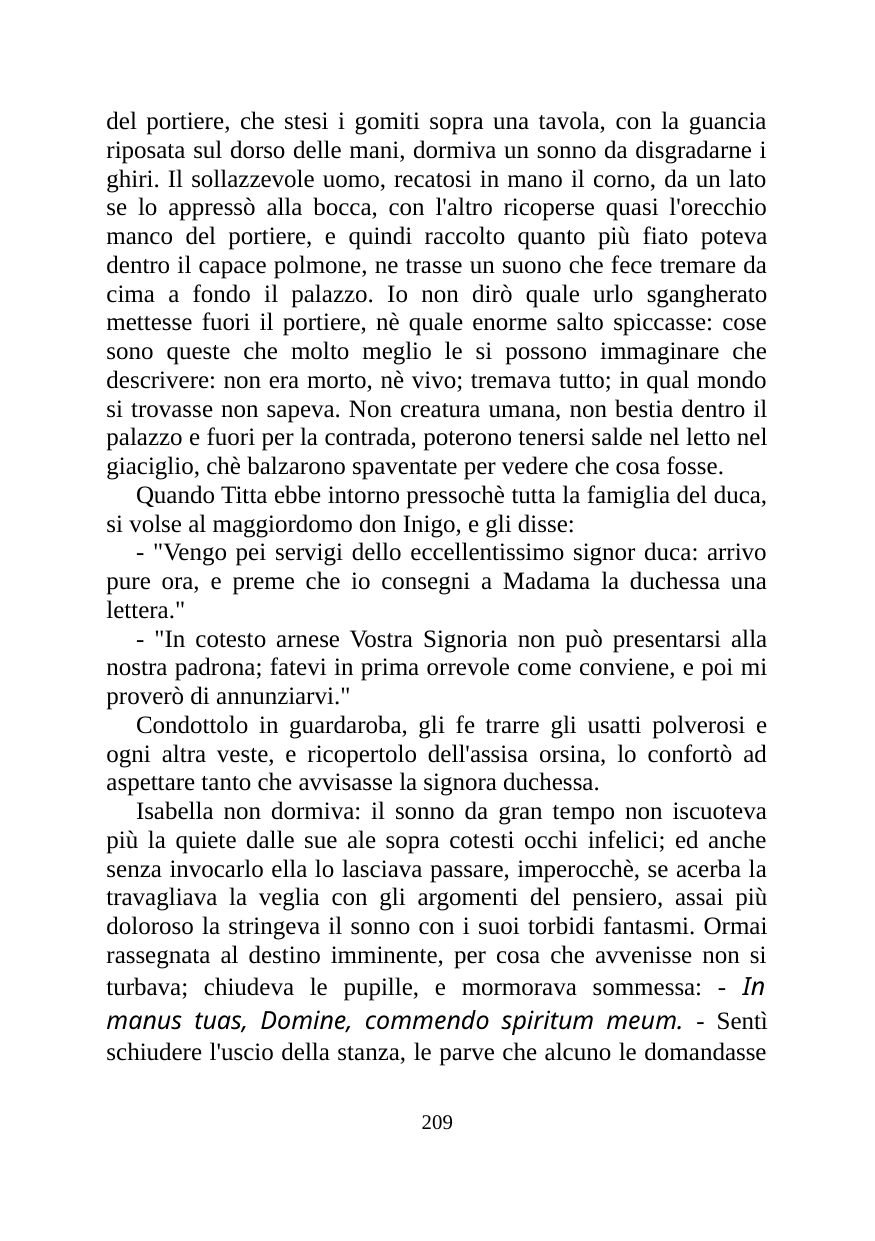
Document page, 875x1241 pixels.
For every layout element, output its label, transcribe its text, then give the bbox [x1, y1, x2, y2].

text Isabella non dormiva: il sonno da gran tempo non iscuoteva più la quiete dalle sue ale sopra cotesti occhi infelici; ed anche senza invocarlo ella lo lasciava passare, imperocchè, se acerba la travagliava la veglia con gli argomenti del pensiero, assai più doloroso la stringeva il sonno con i suoi torbidi fantasmi. Ormai rassegnata al destino imminente, per cosa che avvenisse non si turbava; chiudeva le pupille, e mormorava sommessa: - In manus tuas, Domine, commendo spiritum meum. - Sentì schiudere l'uscio della stanza, le parve che alcuno le domandasse [106, 796, 768, 1066]
text - "Vengo pei servigi dello eccellentissimo signor duca: arrivo pure ora, e preme che io consegni a Madama la duchessa una lettera." [106, 537, 768, 624]
text Quando Titta ebbe intorno pressochè tutta la famiglia del duca, si volse al maggiordomo don Inigo, e gli disse: [106, 480, 768, 537]
text - "In cotesto arnese Vostra Signoria non può presentarsi alla nostra padrona; fatevi in prima orrevole come conviene, e poi mi proverò di annunziarvi." [106, 624, 768, 710]
text Condottolo in guardaroba, gli fe trarre gli usatti polverosi e ogni altra veste, e ricopertolo dell'assisa orsina, lo confortò ad aspettare tanto che avvisasse la signora duchessa. [106, 710, 768, 796]
text del portiere, che stesi i gomiti sopra una tavola, con la guancia riposata sul dorso delle mani, dormiva un sonno da disgradarne i ghiri. Il sollazzevole uomo, recatosi in mano il corno, da un lato se lo appressò alla bocca, con l'altro ricoperse quasi l'orecchio manco del portiere, e quindi raccolto quanto più fiato poteva dentro il capace polmone, ne trasse un suono che fece tremare da cima a fondo il palazzo. Io non dirò quale urlo sgangherato mettesse fuori il portiere, nè quale enorme salto spiccasse: cose sono queste che molto meglio le si possono immaginare che descrivere: non era morto, nè vivo; tremava tutto; in qual mondo si trovasse non sapeva. Non creatura umana, non bestia dentro il palazzo e fuori per la contrada, poterono tenersi salde nel letto nel giaciglio, chè balzarono spaventate per vedere che cosa fosse. [106, 106, 768, 480]
